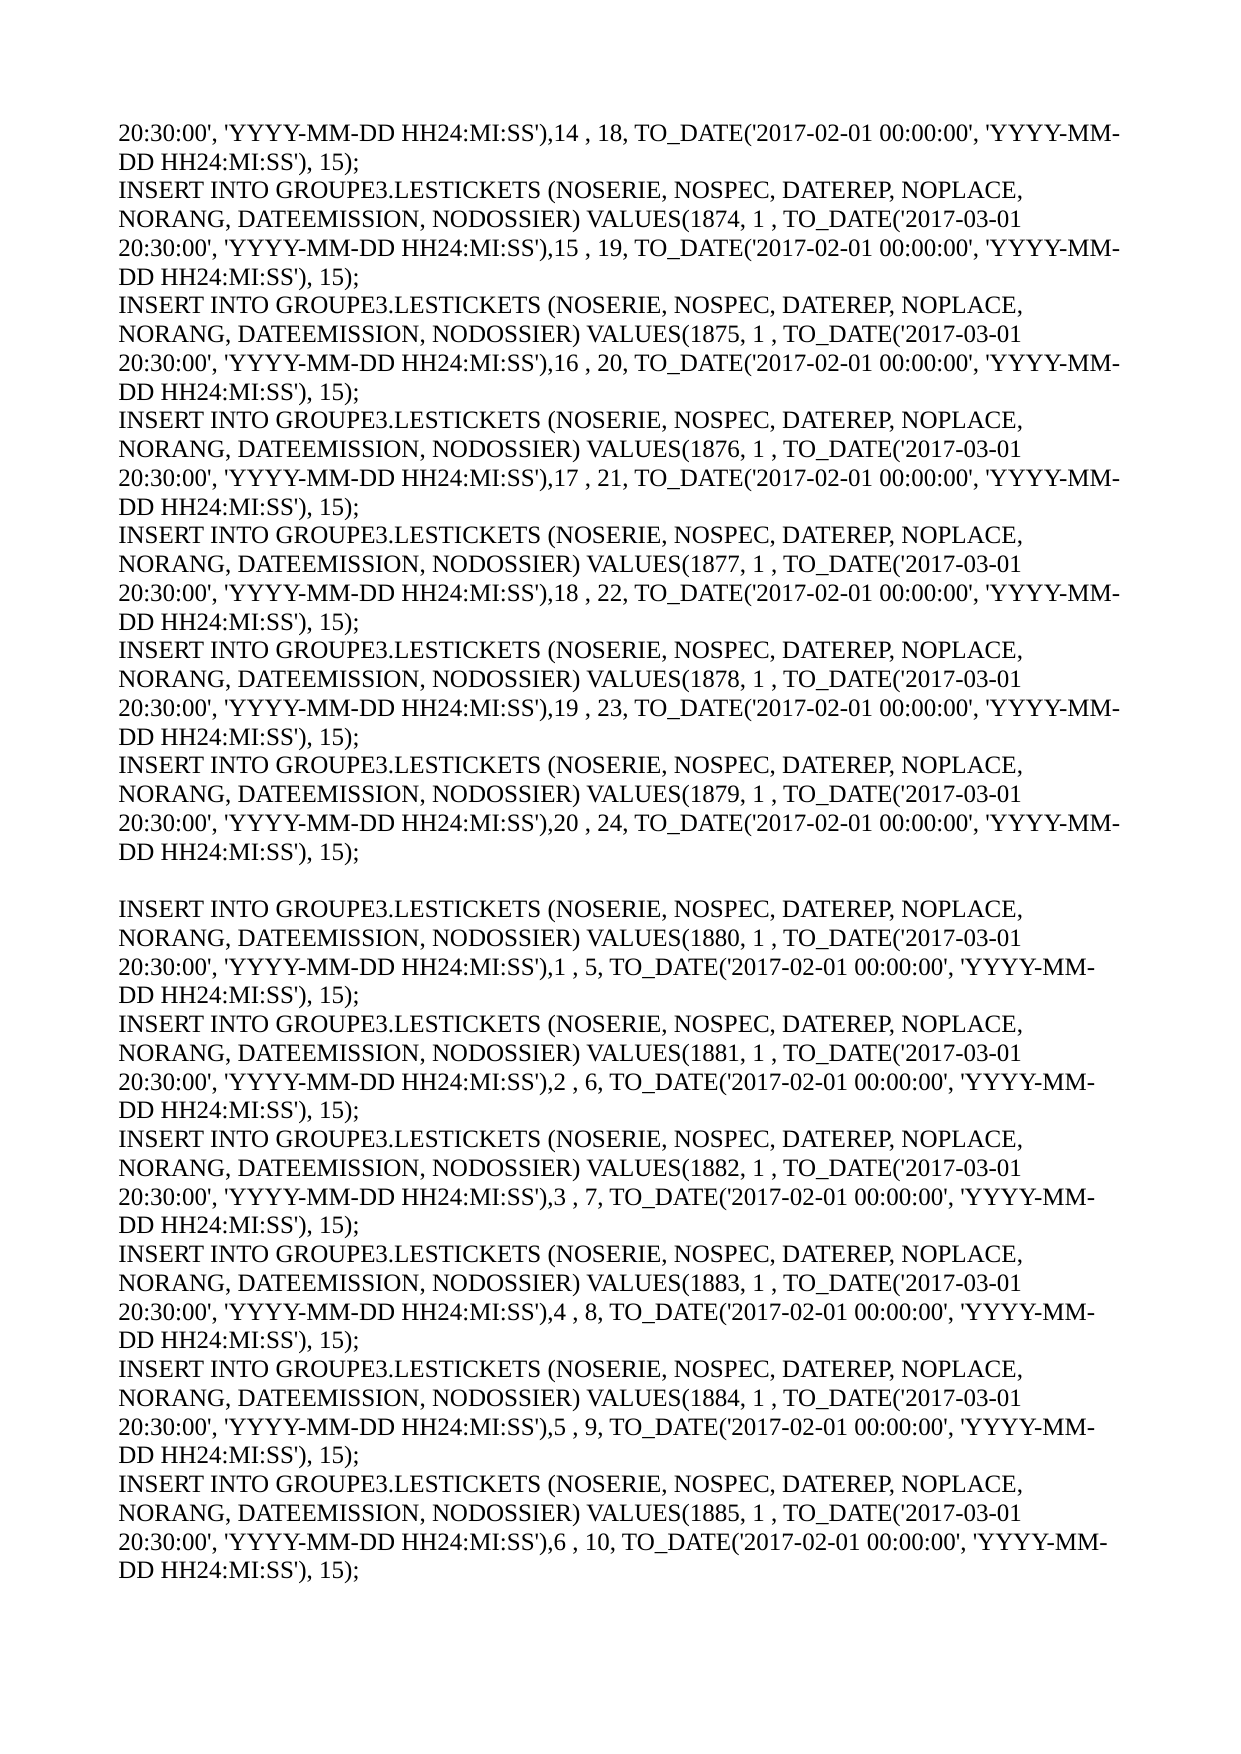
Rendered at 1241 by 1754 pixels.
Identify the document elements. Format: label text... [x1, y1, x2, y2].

text INSERT INTO GROUPE3.LESTICKETS (NOSERIE, NOSPEC, DATEREP, NOPLACE, NORANG, DATEEMISSION, NODOSSIER) VALUES(1877, 1 , TO_DATE('2017-03-01 20:30:00', 'YYYY-MM-DD HH24:MI:SS'),18 , 22, TO_DATE('2017-02-01 00:00:00', 'YYYY-MM-DD HH24:MI:SS'), 15); [118, 521, 1122, 636]
text INSERT INTO GROUPE3.LESTICKETS (NOSERIE, NOSPEC, DATEREP, NOPLACE, NORANG, DATEEMISSION, NODOSSIER) VALUES(1874, 1 , TO_DATE('2017-03-01 20:30:00', 'YYYY-MM-DD HH24:MI:SS'),15 , 19, TO_DATE('2017-02-01 00:00:00', 'YYYY-MM-DD HH24:MI:SS'), 15); [118, 176, 1122, 291]
text INSERT INTO GROUPE3.LESTICKETS (NOSERIE, NOSPEC, DATEREP, NOPLACE, NORANG, DATEEMISSION, NODOSSIER) VALUES(1884, 1 , TO_DATE('2017-03-01 20:30:00', 'YYYY-MM-DD HH24:MI:SS'),5 , 9, TO_DATE('2017-02-01 00:00:00', 'YYYY-MM-DD HH24:MI:SS'), 15); [118, 1354, 1122, 1469]
text INSERT INTO GROUPE3.LESTICKETS (NOSERIE, NOSPEC, DATEREP, NOPLACE, NORANG, DATEEMISSION, NODOSSIER) VALUES(1878, 1 , TO_DATE('2017-03-01 20:30:00', 'YYYY-MM-DD HH24:MI:SS'),19 , 23, TO_DATE('2017-02-01 00:00:00', 'YYYY-MM-DD HH24:MI:SS'), 15); [118, 636, 1122, 751]
text INSERT INTO GROUPE3.LESTICKETS (NOSERIE, NOSPEC, DATEREP, NOPLACE, NORANG, DATEEMISSION, NODOSSIER) VALUES(1881, 1 , TO_DATE('2017-03-01 20:30:00', 'YYYY-MM-DD HH24:MI:SS'),2 , 6, TO_DATE('2017-02-01 00:00:00', 'YYYY-MM-DD HH24:MI:SS'), 15); [118, 1009, 1122, 1124]
text INSERT INTO GROUPE3.LESTICKETS (NOSERIE, NOSPEC, DATEREP, NOPLACE, NORANG, DATEEMISSION, NODOSSIER) VALUES(1885, 1 , TO_DATE('2017-03-01 20:30:00', 'YYYY-MM-DD HH24:MI:SS'),6 , 10, TO_DATE('2017-02-01 00:00:00', 'YYYY-MM-DD HH24:MI:SS'), 15); [118, 1469, 1122, 1584]
text INSERT INTO GROUPE3.LESTICKETS (NOSERIE, NOSPEC, DATEREP, NOPLACE, NORANG, DATEEMISSION, NODOSSIER) VALUES(1882, 1 , TO_DATE('2017-03-01 20:30:00', 'YYYY-MM-DD HH24:MI:SS'),3 , 7, TO_DATE('2017-02-01 00:00:00', 'YYYY-MM-DD HH24:MI:SS'), 15); [118, 1124, 1122, 1239]
text INSERT INTO GROUPE3.LESTICKETS (NOSERIE, NOSPEC, DATEREP, NOPLACE, NORANG, DATEEMISSION, NODOSSIER) VALUES(1883, 1 , TO_DATE('2017-03-01 20:30:00', 'YYYY-MM-DD HH24:MI:SS'),4 , 8, TO_DATE('2017-02-01 00:00:00', 'YYYY-MM-DD HH24:MI:SS'), 15); [118, 1239, 1122, 1354]
text INSERT INTO GROUPE3.LESTICKETS (NOSERIE, NOSPEC, DATEREP, NOPLACE, NORANG, DATEEMISSION, NODOSSIER) VALUES(1879, 1 , TO_DATE('2017-03-01 20:30:00', 'YYYY-MM-DD HH24:MI:SS'),20 , 24, TO_DATE('2017-02-01 00:00:00', 'YYYY-MM-DD HH24:MI:SS'), 15); [118, 751, 1122, 866]
text INSERT INTO GROUPE3.LESTICKETS (NOSERIE, NOSPEC, DATEREP, NOPLACE, NORANG, DATEEMISSION, NODOSSIER) VALUES(1880, 1 , TO_DATE('2017-03-01 20:30:00', 'YYYY-MM-DD HH24:MI:SS'),1 , 5, TO_DATE('2017-02-01 00:00:00', 'YYYY-MM-DD HH24:MI:SS'), 15); [118, 894, 1122, 1009]
text 20:30:00', 'YYYY-MM-DD HH24:MI:SS'),14 , 18, TO_DATE('2017-02-01 00:00:00', 'YYYY-MM-DD HH24:MI:SS'), 15); [118, 118, 1122, 176]
text INSERT INTO GROUPE3.LESTICKETS (NOSERIE, NOSPEC, DATEREP, NOPLACE, NORANG, DATEEMISSION, NODOSSIER) VALUES(1876, 1 , TO_DATE('2017-03-01 20:30:00', 'YYYY-MM-DD HH24:MI:SS'),17 , 21, TO_DATE('2017-02-01 00:00:00', 'YYYY-MM-DD HH24:MI:SS'), 15); [118, 406, 1122, 521]
text INSERT INTO GROUPE3.LESTICKETS (NOSERIE, NOSPEC, DATEREP, NOPLACE, NORANG, DATEEMISSION, NODOSSIER) VALUES(1875, 1 , TO_DATE('2017-03-01 20:30:00', 'YYYY-MM-DD HH24:MI:SS'),16 , 20, TO_DATE('2017-02-01 00:00:00', 'YYYY-MM-DD HH24:MI:SS'), 15); [118, 291, 1122, 406]
